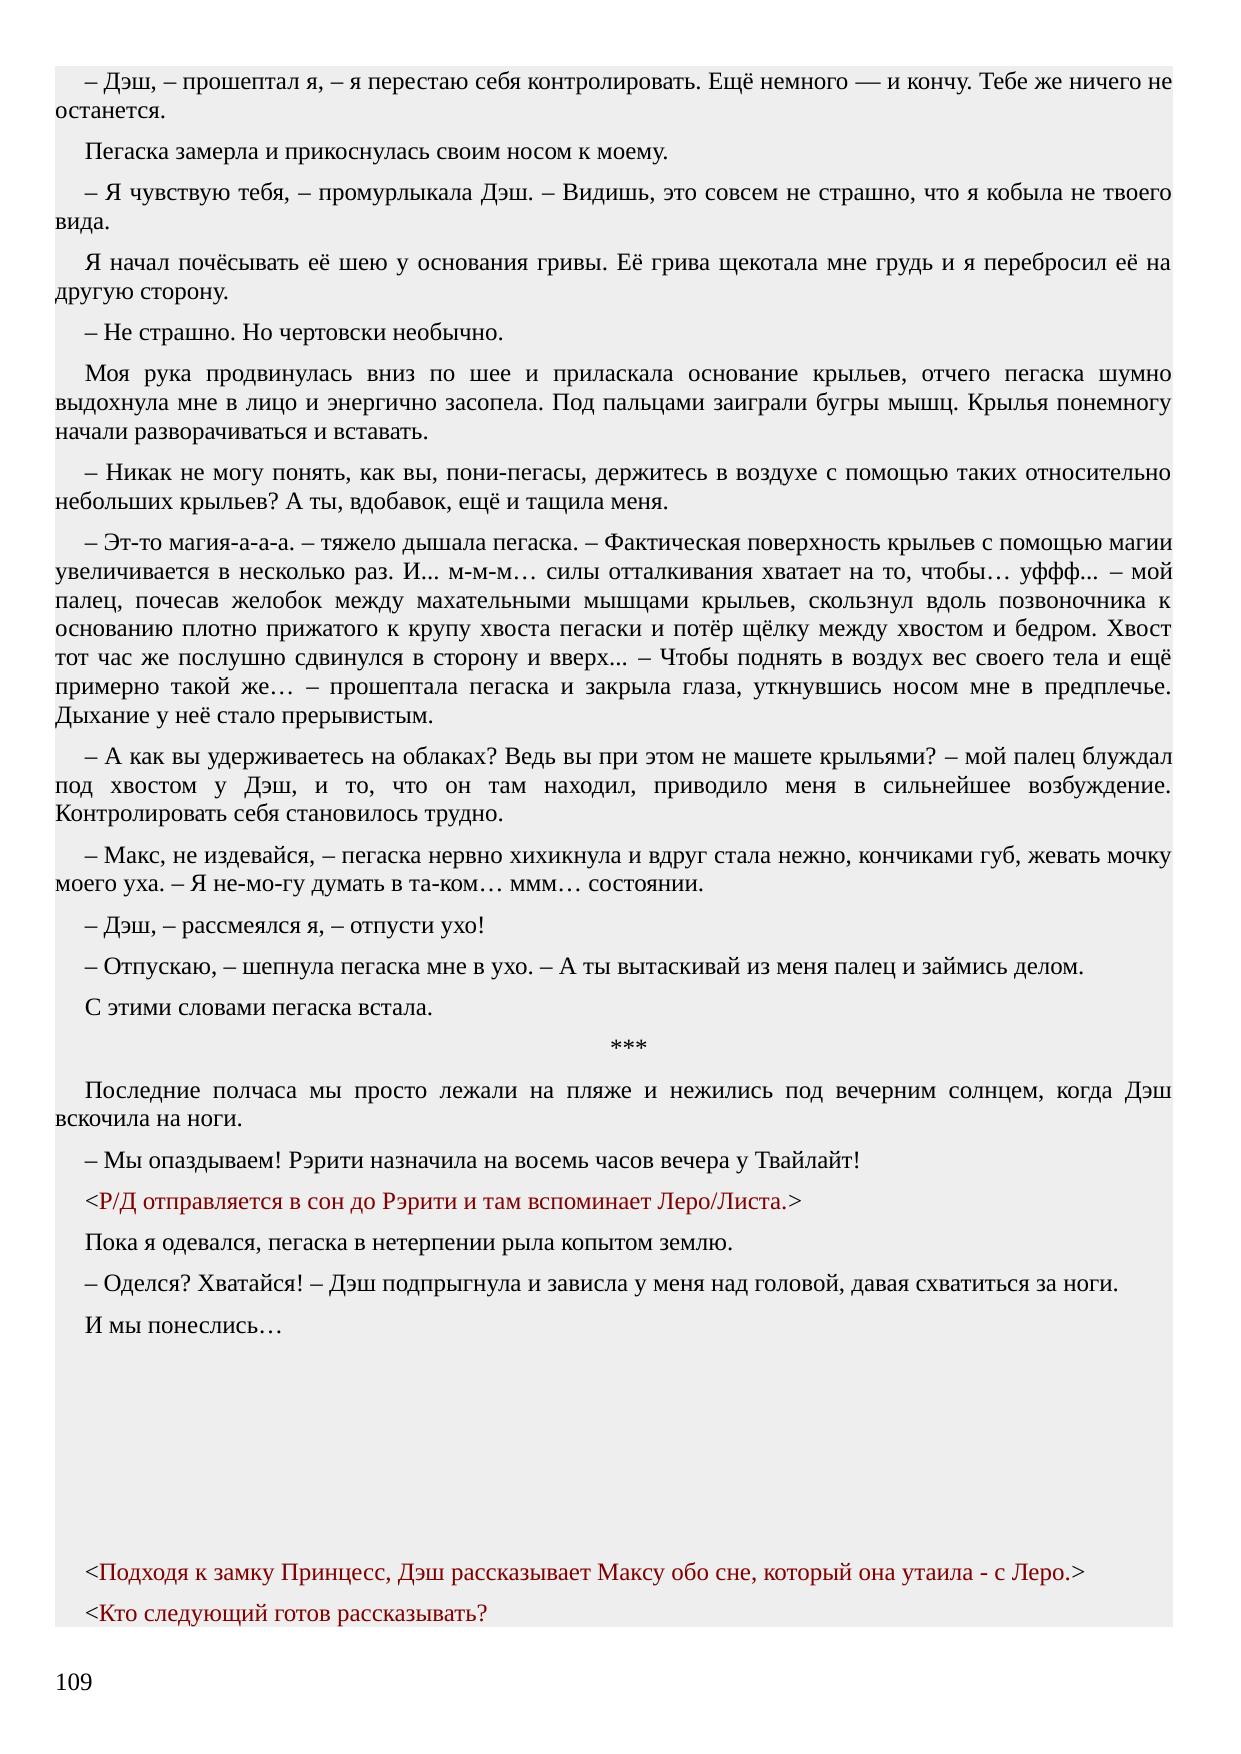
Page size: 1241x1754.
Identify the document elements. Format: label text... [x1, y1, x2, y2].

text – А как вы удерживаетесь на облаках? Ведь вы при этом не машете крыльями? – мой палец блуждал под хвостом у Дэш, и то, что он там находил, приводило меня в сильнейшее возбуждение. Контролировать себя становилось трудно. [55, 741, 1173, 827]
text – Никак не могу понять, как вы, пони-пегасы, держитесь в воздухе с помощью таких относительно небольших крыльев? А ты, вдобавок, ещё и тащила меня. [55, 457, 1173, 515]
text Пегаска замерла и прикоснулась своим носом к моему. [55, 136, 1173, 165]
text – Я чувствую тебя, – промурлыкала Дэш. – Видишь, это совсем не страшно, что я кобыла не твоего вида. [55, 177, 1173, 235]
text Последние полчаса мы просто лежали на пляже и нежились под вечерним солнцем, когда Дэш вскочила на ноги. [55, 1075, 1173, 1132]
text – Мы опаздываем! Рэрити назначила на восемь часов вечера у Твайлайт! [55, 1145, 1173, 1173]
text – Макс, не издевайся, – пегаска нервно хихикнула и вдруг стала нежно, кончиками губ, жевать мочку моего уха. – Я не-мо-гу думать в та-ком… ммм… состоянии. [55, 840, 1173, 897]
text <Кто следующий готов рассказывать? [55, 1598, 1173, 1627]
text – Дэш, – прошептал я, – я перестаю себя контролировать. Ещё немного — и кончу. Тебе же ничего не останется. [55, 66, 1173, 123]
text – Эт-то магия-а-а-а. – тяжело дышала пегаска. – Фактическая поверхность крыльев с помощью магии увеличивается в несколько раз. И... м-м-м… силы отталкивания хватает на то, чтобы… уффф... – мой палец, почесав желобок между махательными мышцами крыльев, скользнул вдоль позвоночника к основанию плотно прижатого к крупу хвоста пегаски и потёр щёлку между хвостом и бедром. Хвост тот час же послушно сдвинулся в сторону и вверх... – Чтобы поднять в воздух вес своего тела и ещё примерно такой же… – прошептала пегаска и закрыла глаза, уткнувшись носом мне в предплечье. Дыхание у неё стало прерывистым. [55, 527, 1173, 728]
text Я начал почёсывать её шею у основания гривы. Её грива щекотала мне грудь и я перебросил её на другую сторону. [55, 247, 1173, 305]
text <Р/Д отправляется в сон до Рэрити и там вспоминает Леро/Листа.> [55, 1186, 1173, 1215]
text Пока я одевался, пегаска в нетерпении рыла копытом землю. [55, 1227, 1173, 1256]
text И мы понеслись… [55, 1310, 1173, 1338]
text Моя рука продвинулась вниз по шее и приласкала основание крыльев, отчего пегаска шумно выдохнула мне в лицо и энергично засопела. Под пальцами заиграли бугры мышц. Крылья понемногу начали разворачиваться и вставать. [55, 358, 1173, 445]
text *** [55, 1033, 1173, 1062]
text С этими словами пегаска встала. [55, 992, 1173, 1021]
text – Оделся? Хватайся! – Дэш подпрыгнула и зависла у меня над головой, давая схватиться за ноги. [55, 1268, 1173, 1297]
text – Дэш, – рассмеялся я, – отпусти ухо! [55, 910, 1173, 938]
text – Не страшно. Но чертовски необычно. [55, 317, 1173, 346]
text – Отпускаю, – шепнула пегаска мне в ухо. – А ты вытаскивай из меня палец и займись делом. [55, 951, 1173, 980]
text <Подходя к замку Принцесс, Дэш рассказывает Максу обо сне, который она утаила - с Леро.> [55, 1557, 1173, 1586]
